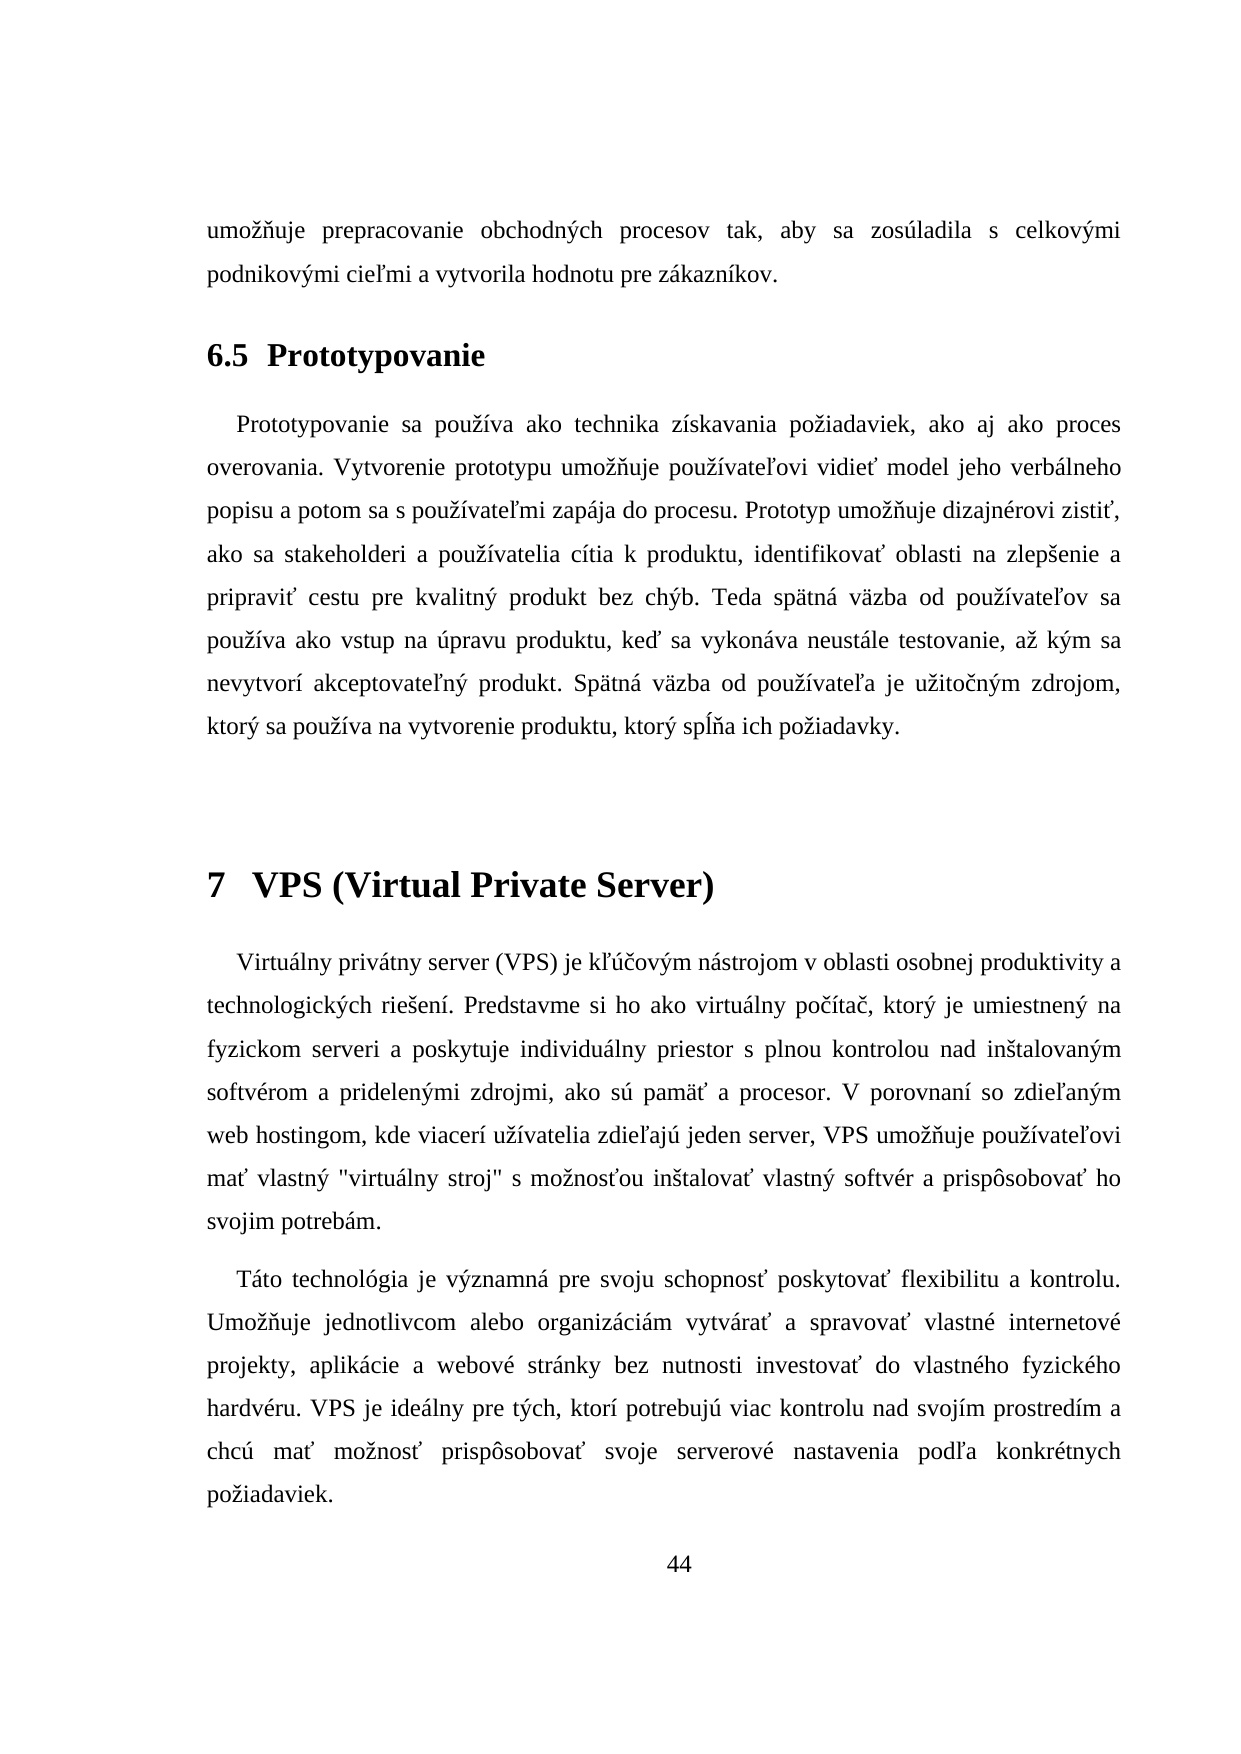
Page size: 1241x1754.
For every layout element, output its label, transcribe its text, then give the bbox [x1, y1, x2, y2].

text Virtuálny privátny server (VPS) je kľúčovým nástrojom v oblasti osobnej produktivity a technologických riešení. Predstavme si ho ako virtuálny počítač, ktorý je umiestnený na fyzickom serveri a poskytuje individuálny priestor s plnou kontrolou nad inštalovaným softvérom a pridelenými zdrojmi, ako sú pamäť a procesor. V porovnaní so zdieľaným web hostingom, kde viacerí užívatelia zdieľajú jeden server, VPS umožňuje používateľovi mať vlastný "virtuálny stroj" s možnosťou inštalovať vlastný softvér a prispôsobovať ho svojim potrebám. [207, 947, 1122, 1235]
text umožňuje prepracovanie obchodných procesov tak, aby sa zosúladila s celkovými podnikovými cieľmi a vytvorila hodnotu pre zákazníkov. [207, 216, 1122, 287]
text Prototypovanie sa používa ako technika získavania požiadaviek, ako aj ako proces overovania. Vytvorenie prototypu umožňuje používateľovi vidieť model jeho verbálneho popisu a potom sa s používateľmi zapája do procesu. Prototyp umožňuje dizajnérovi zistiť, ako sa stakeholderi a používatelia cítia k produktu, identifikovať oblasti na zlepšenie a pripraviť cestu pre kvalitný produkt bez chýb. Teda spätná väzba od používateľov sa používa ako vstup na úpravu produktu, keď sa vykonáva neustále testovanie, až kým sa nevytvorí akceptovateľný produkt. Spätná väzba od používateľa je užitočným zdrojom, ktorý sa používa na vytvorenie produktu, ktorý spĺňa ich požiadavky. [207, 409, 1122, 740]
subtitle Prototypovanie [207, 335, 1122, 373]
text Táto technológia je významná pre svoju schopnosť poskytovať flexibilitu a kontrolu. Umožňuje jednotlivcom alebo organizáciám vytvárať a spravovať vlastné internetové projekty, aplikácie a webové stránky bez nutnosti investovať do vlastného fyzického hardvéru. VPS je ideálny pre tých, ktorí potrebujú viac kontrolu nad svojím prostredím a chcú mať možnosť prispôsobovať svoje serverové nastavenia podľa konkrétnych požiadaviek. [207, 1264, 1122, 1508]
subtitle VPS (Virtual Private Server) [207, 862, 1122, 905]
